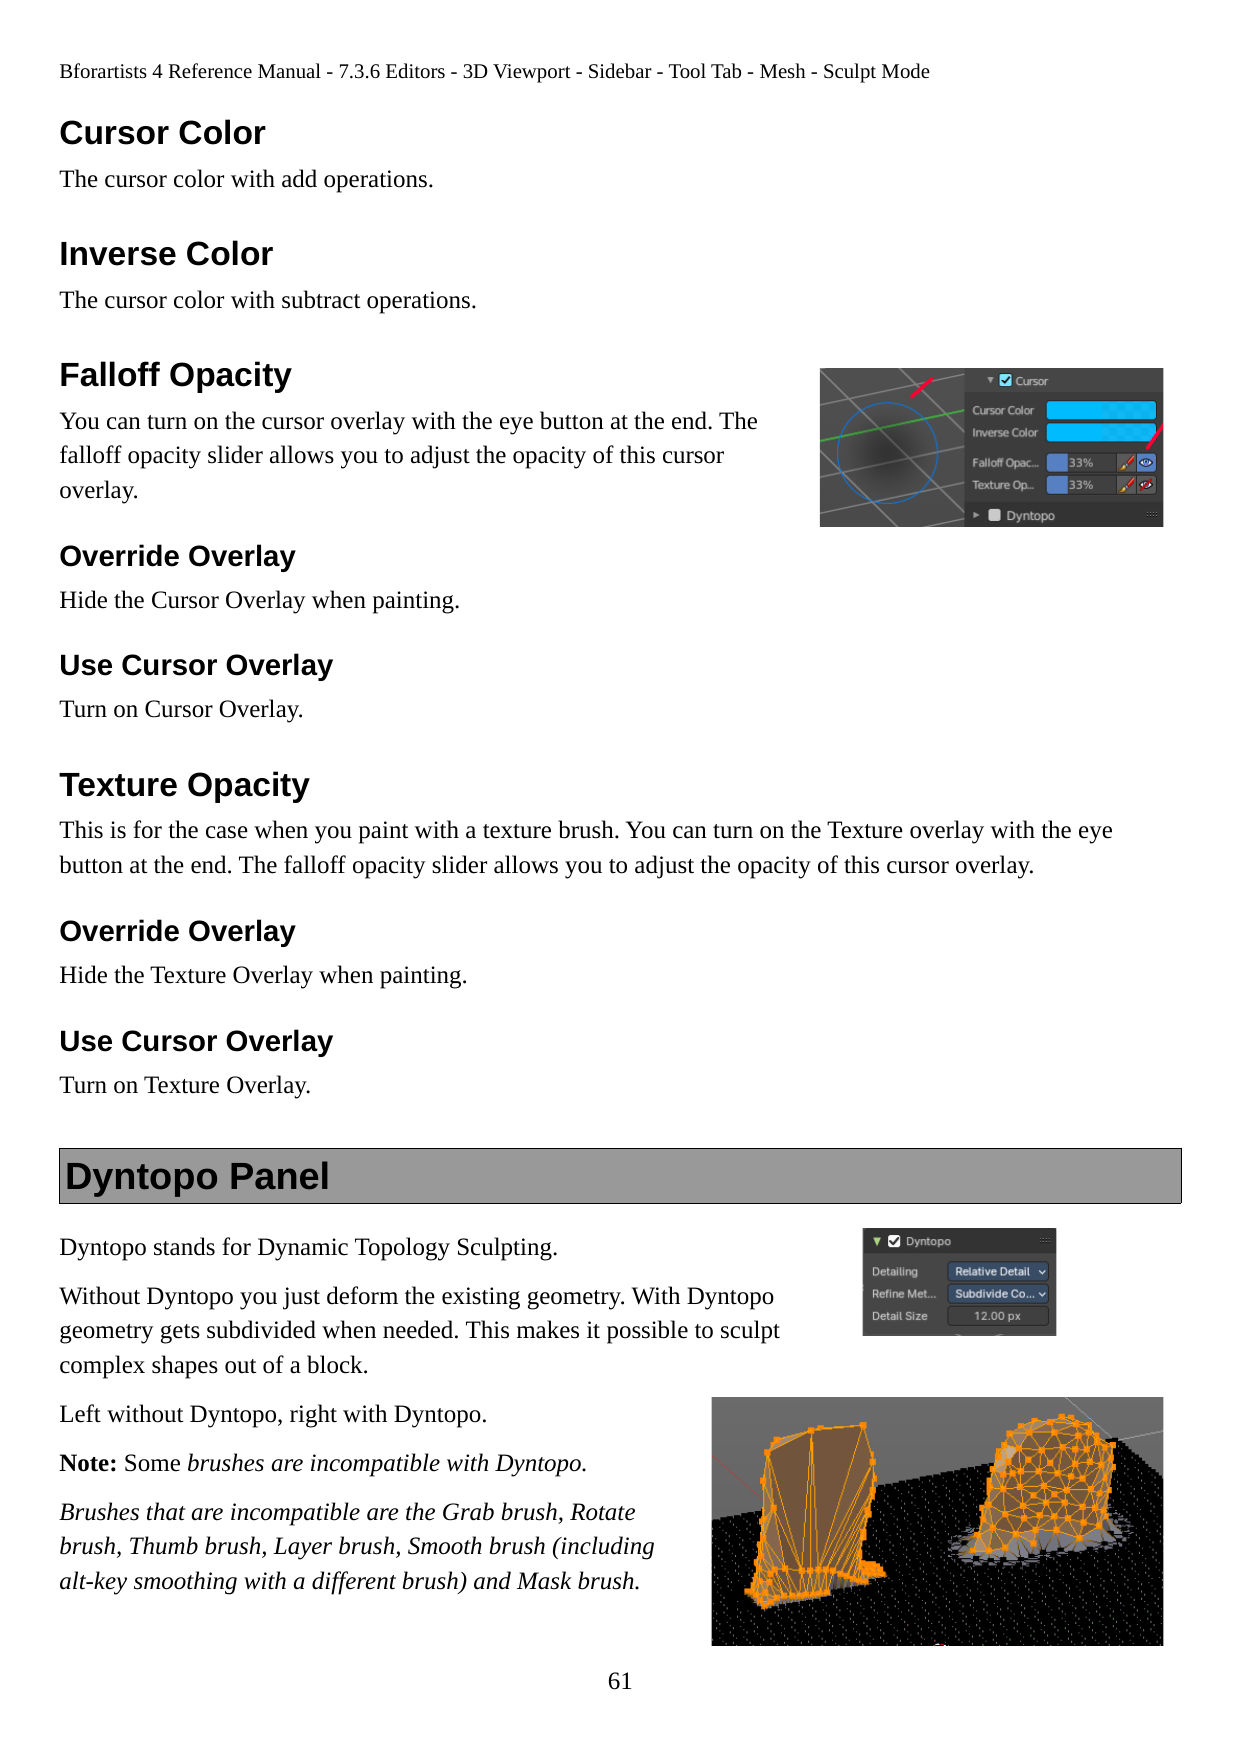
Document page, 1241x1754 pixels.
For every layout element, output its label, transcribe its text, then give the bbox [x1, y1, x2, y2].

subtitle Texture Opacity [59, 764, 1181, 803]
text Brushes that are incompatible are the Grab brush, Rotate brush, Thumb brush, Layer brush, Smooth brush (including alt-key smoothing with a different brush) and Mask brush. [59, 1497, 711, 1595]
subtitle Use Cursor Overlay [59, 1024, 1181, 1057]
picture [711, 1397, 1164, 1646]
text Hide the Cursor Overlay when painting. [59, 585, 1181, 613]
text The cursor color with subtract operations. [59, 285, 1181, 313]
table_header Dyntopo Panel [60, 1149, 1181, 1203]
text You can turn on the cursor overlay with the eye button at the end. The falloff opacity slider allows you to adjust the opacity of this cursor overlay. [59, 406, 819, 503]
text The cursor color with add operations. [59, 164, 1181, 192]
text Turn on Cursor Overlay. [59, 694, 1181, 723]
subtitle Inverse Color [59, 234, 1181, 272]
subtitle Cursor Color [59, 113, 1181, 151]
subtitle Override Overlay [59, 538, 1181, 572]
text Without Dyntopo you just deform the existing geometry. With Dyntopo geometry gets subdivided when needed. This makes it possible to sculpt complex shapes out of a block. [59, 1281, 1181, 1378]
subtitle Use Cursor Overlay [59, 648, 1181, 682]
subtitle Falloff Opacity [59, 355, 1181, 393]
subtitle Override Overlay [59, 914, 1181, 947]
picture [819, 368, 1164, 527]
text Turn on Texture Overlay. [59, 1070, 1181, 1099]
text [1057, 1232, 1181, 1261]
text Dyntopo stands for Dynamic Topology Sculpting. [59, 1232, 862, 1261]
text Note: Some brushes are incompatible with Dyntopo. [59, 1448, 711, 1477]
text Left without Dyntopo, right with Dyntopo. [59, 1399, 711, 1428]
picture [862, 1228, 1057, 1336]
text This is for the case when you paint with a texture brush. You can turn on the Texture overlay with the eye button at the end. The falloff opacity slider allows you to adjust the opacity of this cursor overlay. [59, 816, 1181, 879]
text Hide the Texture Overlay when painting. [59, 960, 1181, 989]
